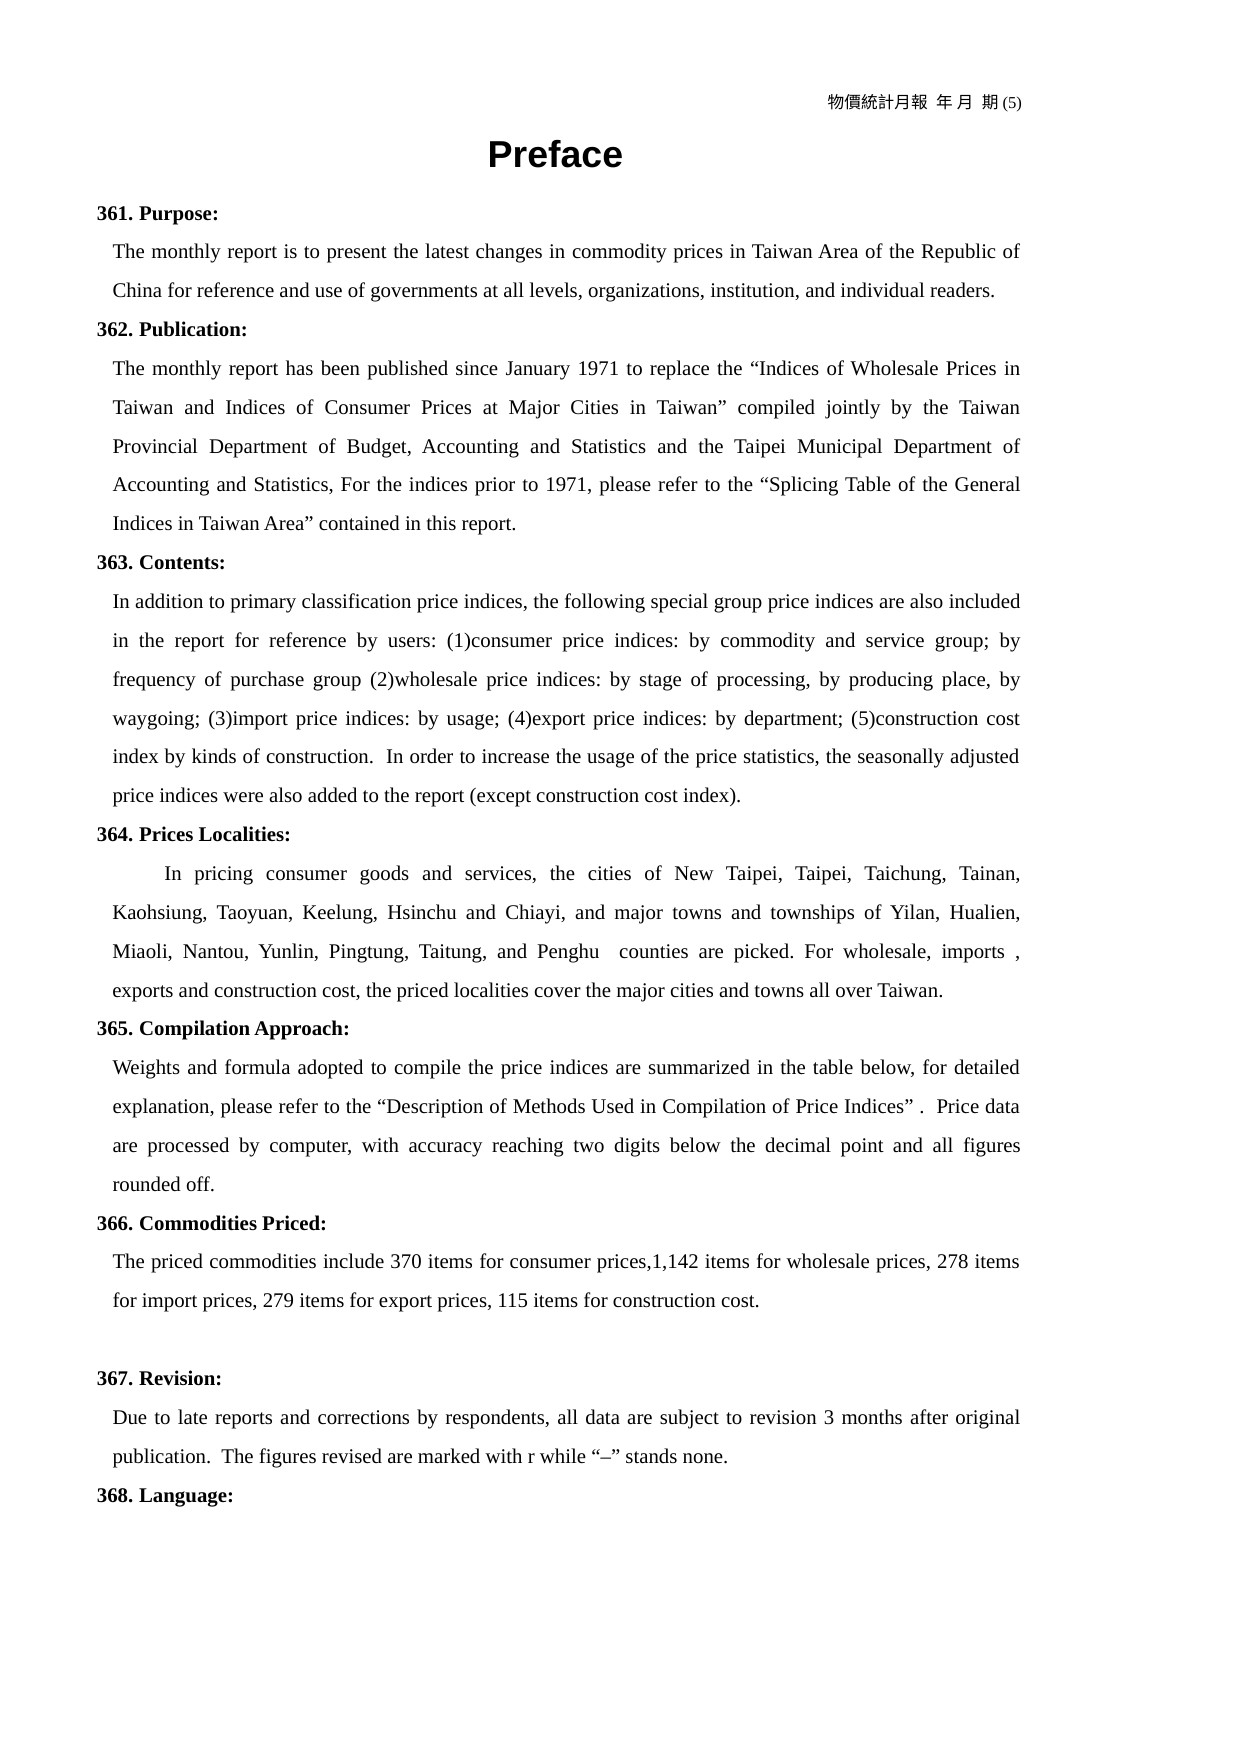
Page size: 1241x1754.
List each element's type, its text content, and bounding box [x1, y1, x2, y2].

text Due to late reports and corrections by respondents, all data are subject to revision 3 months after original publication. The figures revised are marked with r while “–” stands none. [112, 1398, 1022, 1476]
list Revision: [97, 1359, 1022, 1398]
list Purpose: [97, 193, 1022, 232]
text The priced commodities include 370 items for consumer prices,1,142 items for wholesale prices, 278 items for import prices, 279 items for export prices, 115 items for construction cost. [112, 1243, 1022, 1320]
list Compilation Approach: [97, 1009, 1022, 1048]
text In pricing consumer goods and services, the cities of New Taipei, Taipei, Taichung, Tainan, Kaohsiung, Taoyuan, Keelung, Hsinchu and Chiayi, and major towns and townships of Yilan, Hualien, Miaoli, Nantou, Yunlin, Pingtung, Taitung, and Penghu counties are picked. For wholesale, imports , exports and construction cost, the priced localities cover the major cities and towns all over Taiwan. [112, 854, 1022, 1009]
text The monthly report is to present the latest changes in commodity prices in Taiwan Area of the Republic of China for reference and use of governments at all levels, organizations, institution, and individual readers. [112, 232, 1022, 310]
text The monthly report has been published since January 1971 to replace the “Indices of Wholesale Prices in Taiwan and Indices of Consumer Prices at Major Cities in Taiwan” compiled jointly by the Taiwan Provincial Department of Budget, Accounting and Statistics and the Taipei Municipal Department of Accounting and Statistics, For the indices prior to 1971, please refer to the “Splicing Table of the General Indices in Taiwan Area” contained in this report. [112, 349, 1022, 543]
list Language: [97, 1476, 1022, 1514]
list Contents: [97, 543, 1022, 582]
subtitle Preface [89, 116, 1022, 193]
text Weights and formula adopted to compile the price indices are summarized in the table below, for detailed explanation, please refer to the “Description of Methods Used in Compilation of Price Indices” . Price data are processed by computer, with accuracy reaching two digits below the decimal point and all figures rounded off. [112, 1048, 1022, 1204]
list Commodities Priced: [97, 1204, 1022, 1243]
list Prices Localities: [97, 815, 1022, 854]
list Publication: [97, 310, 1022, 349]
text In addition to primary classification price indices, the following special group price indices are also included in the report for reference by users: (1)consumer price indices: by commodity and service group; by frequency of purchase group (2)wholesale price indices: by stage of processing, by producing place, by waygoing; (3)import price indices: by usage; (4)export price indices: by department; (5)construction cost index by kinds of construction. In order to increase the usage of the price statistics, the seasonally adjusted price indices were also added to the report (except construction cost index). [112, 582, 1022, 815]
